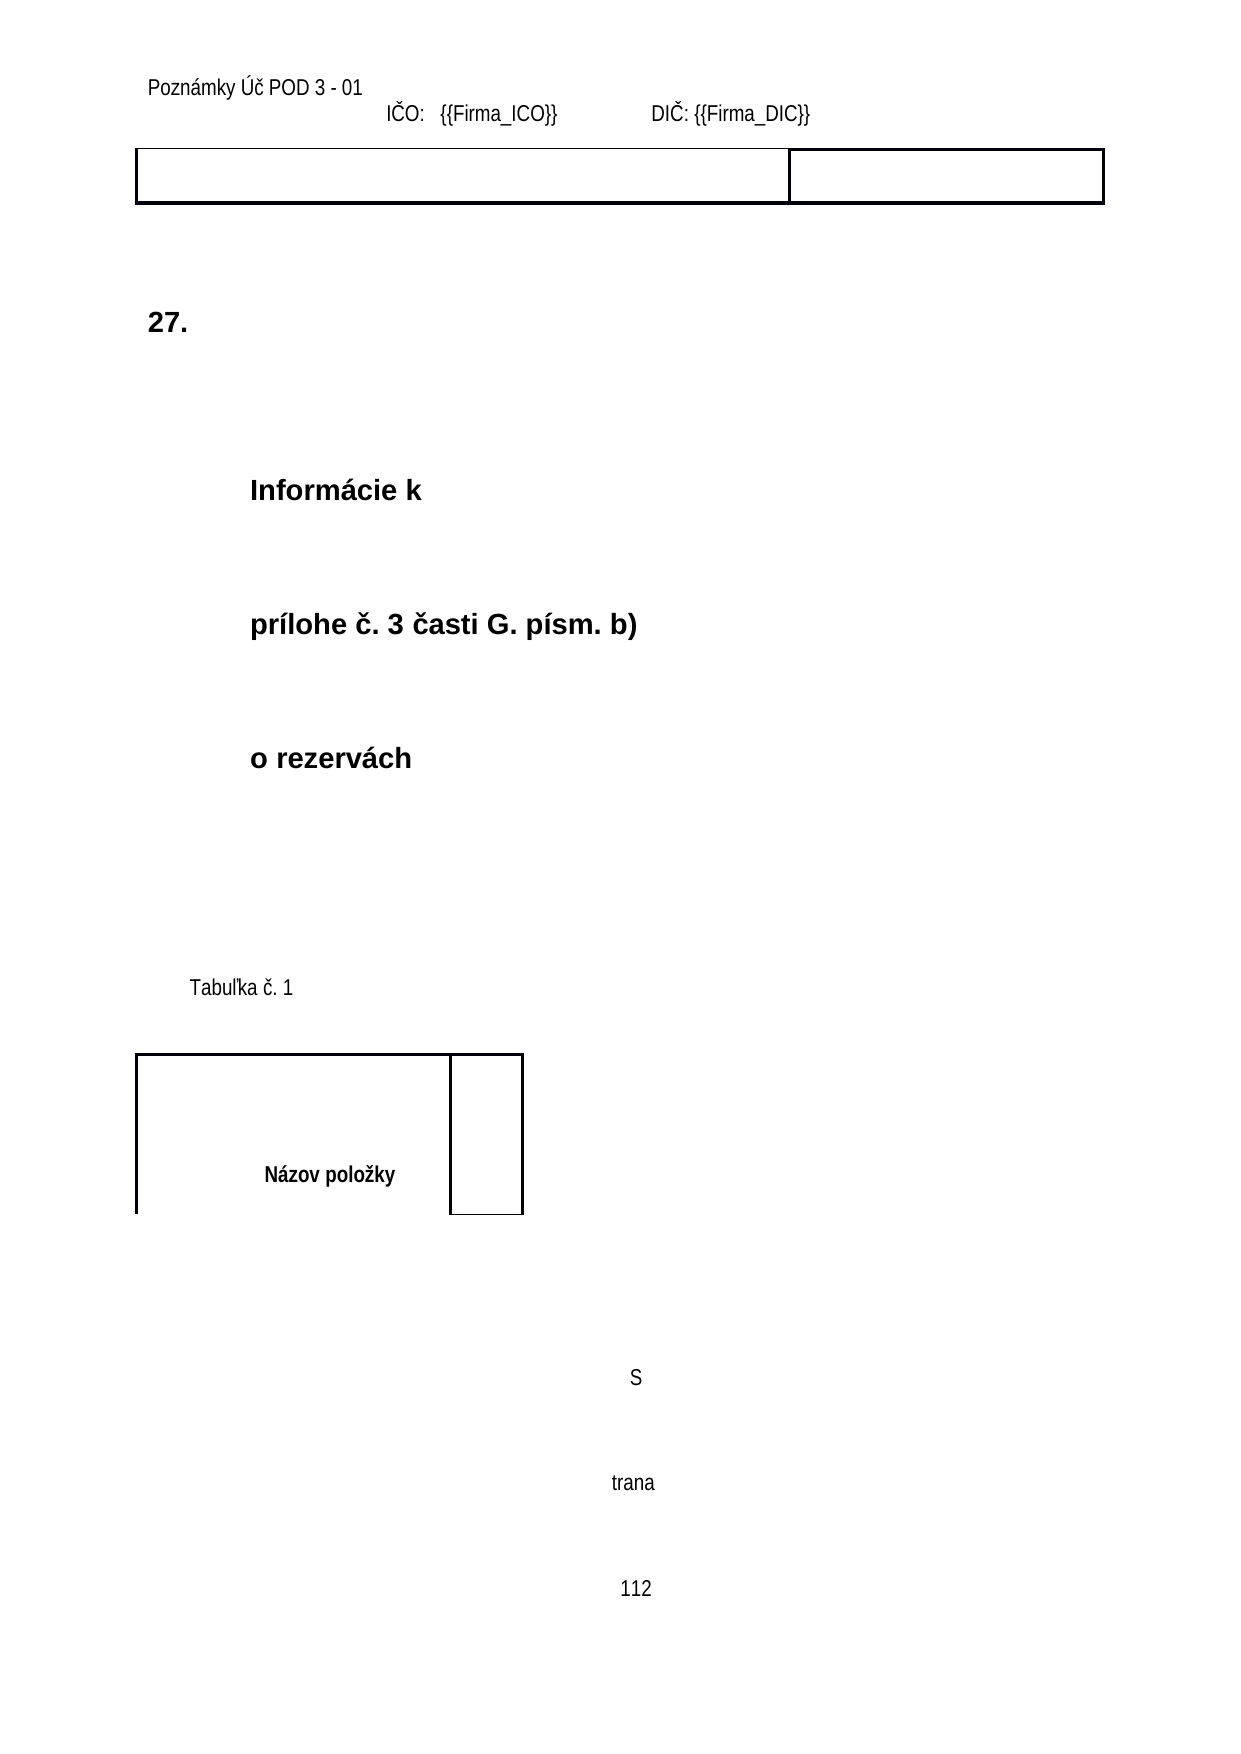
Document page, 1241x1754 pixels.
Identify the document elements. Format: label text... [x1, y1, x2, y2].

table_cell [791, 151, 1102, 201]
text Tabuľka č. 1 [148, 842, 1092, 1053]
table_header [452, 1056, 521, 1214]
table_cell [138, 149, 788, 201]
title Informácie k prílohe č. 3 časti G. písm. b) o rezervách [148, 305, 1092, 842]
table_header Názov položky [138, 1056, 449, 1214]
